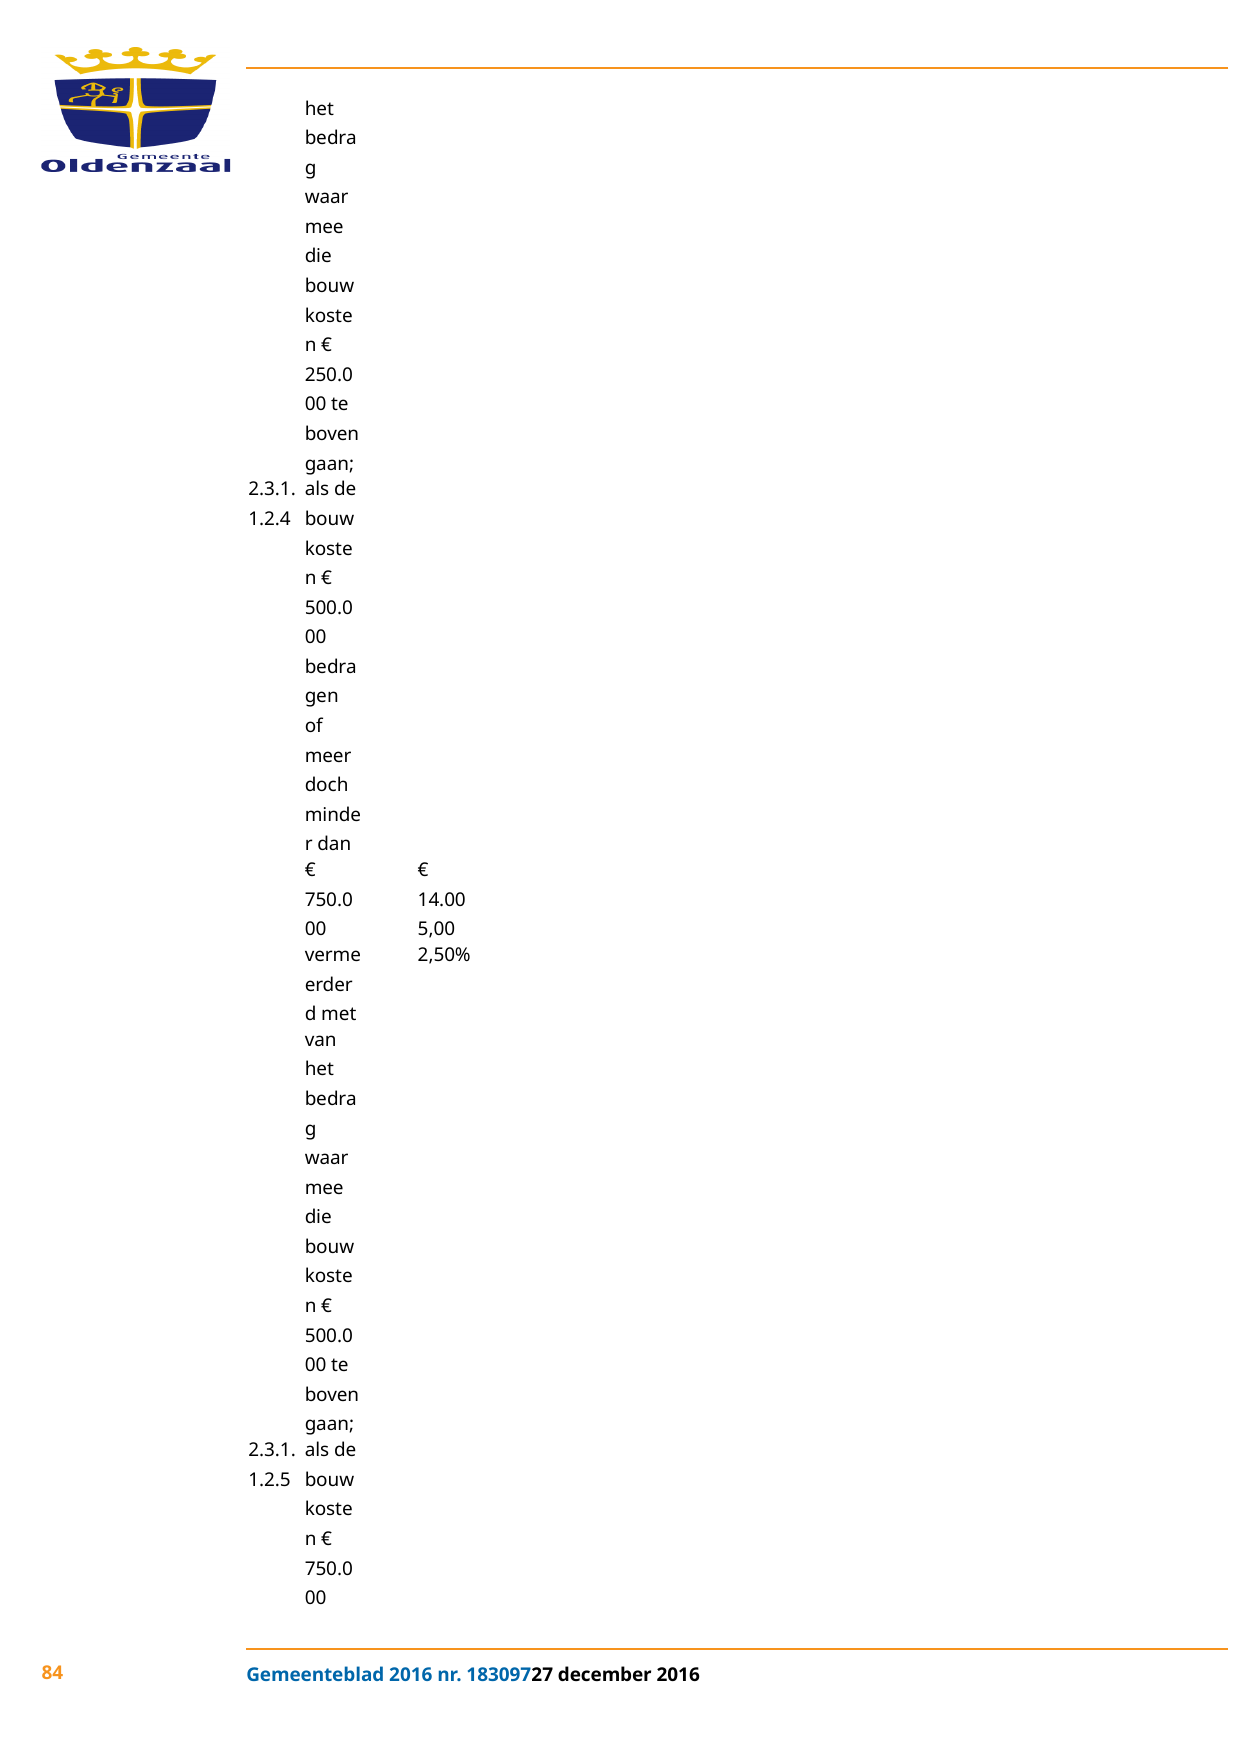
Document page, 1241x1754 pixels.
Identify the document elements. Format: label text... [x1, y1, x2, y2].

table_cell het bedrag waarmee die bouwkosten € 250.000 te boven gaan; [305, 95, 361, 476]
table_cell [248, 941, 304, 1026]
table_cell vermeerderd met [305, 941, 361, 1026]
table_cell 2,50% [418, 941, 474, 1026]
table_cell [361, 1436, 417, 1610]
table_cell [418, 1026, 474, 1436]
table_cell van het bedrag waarmee die bouwkosten € 500.000 te boven gaan; [305, 1026, 361, 1436]
table_cell als de bouwkosten € 500.000 bedragen of meer doch minder dan [305, 476, 361, 856]
table_cell € 750.000 [305, 856, 361, 941]
table_cell [248, 95, 304, 476]
table_cell 2.3.1.1.2.5 [248, 1436, 304, 1610]
table_cell [361, 476, 417, 856]
table_cell [248, 856, 304, 941]
table_cell [418, 476, 474, 856]
table_cell 2.3.1.1.2.4 [248, 476, 304, 856]
table_cell [361, 941, 417, 1026]
table_cell [248, 1026, 304, 1436]
table_cell [361, 95, 417, 476]
table_cell [361, 856, 417, 941]
table_cell [418, 1436, 474, 1610]
table_cell [418, 95, 474, 476]
picture [41, 47, 231, 172]
table_cell als de bouwkosten € 750.000 [305, 1436, 361, 1610]
table_cell € 14.005,00 [418, 856, 474, 941]
table_cell [361, 1026, 417, 1436]
